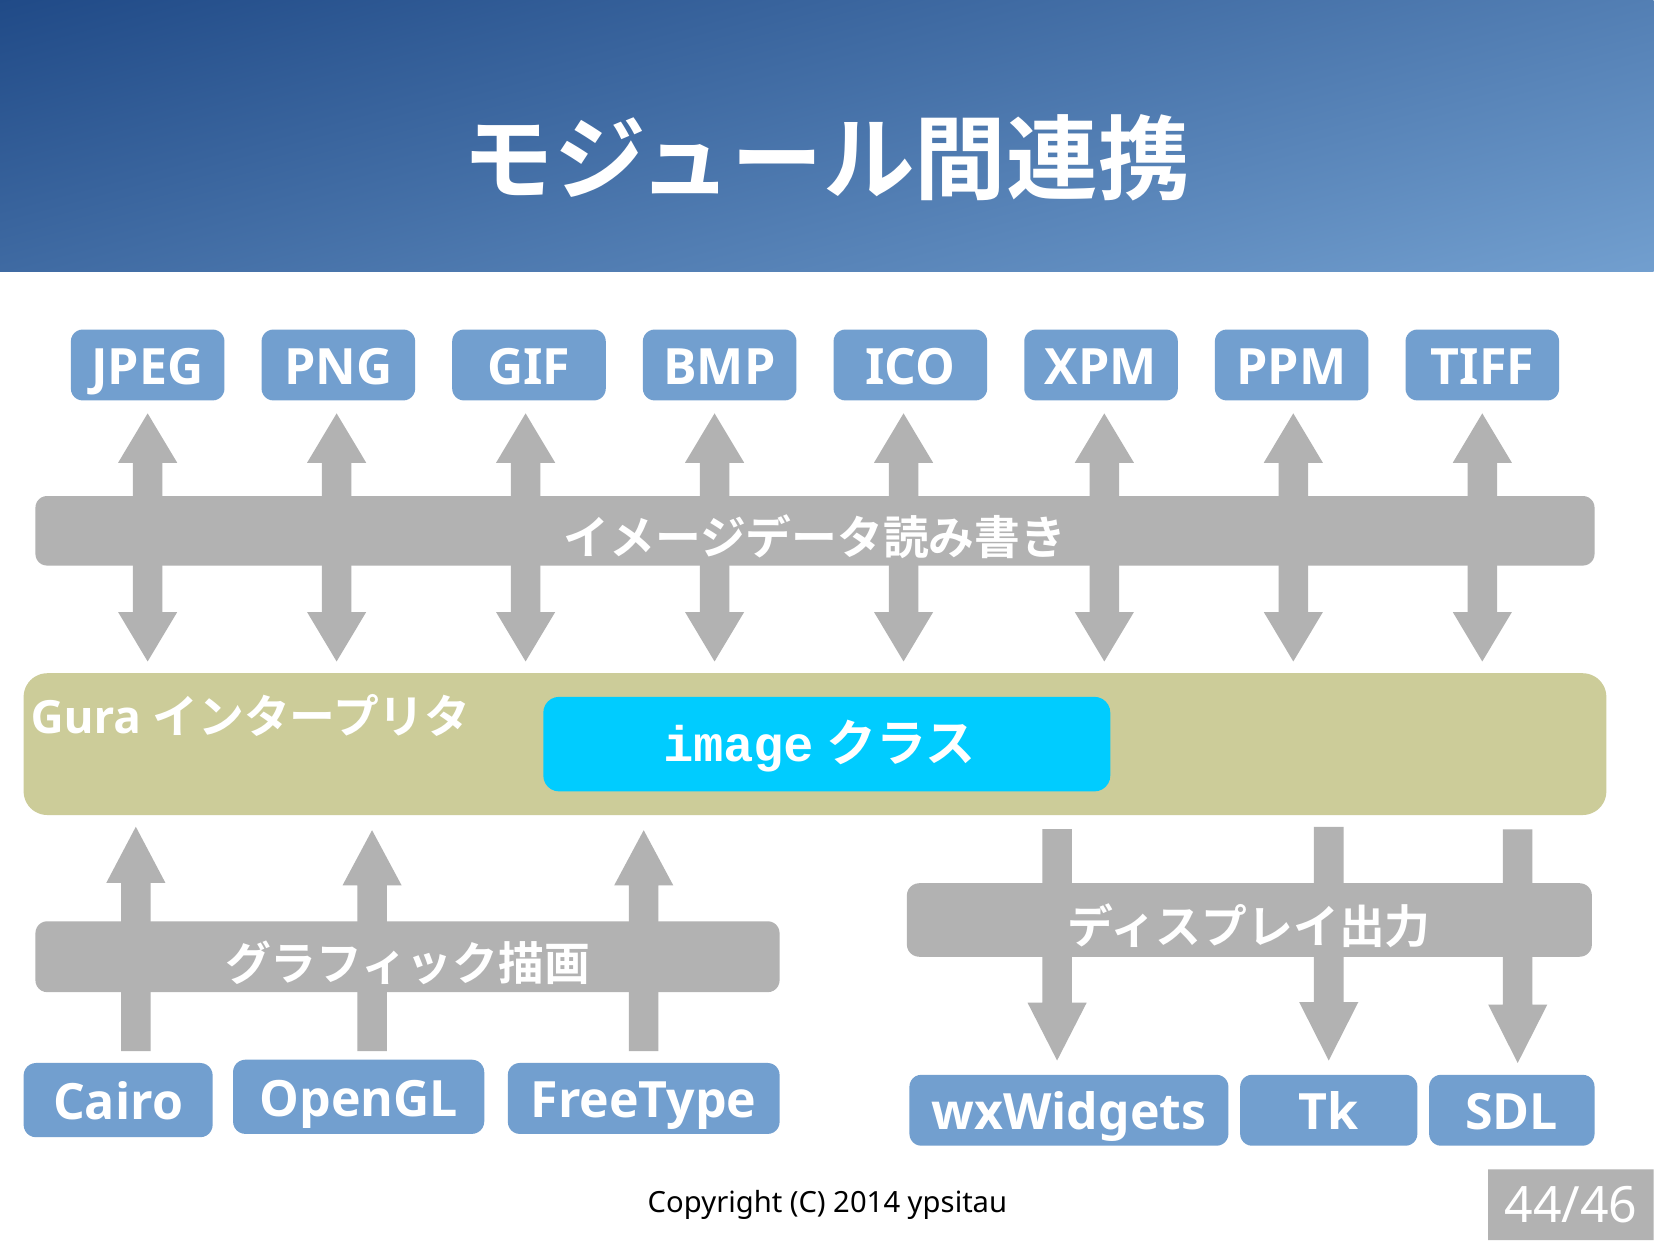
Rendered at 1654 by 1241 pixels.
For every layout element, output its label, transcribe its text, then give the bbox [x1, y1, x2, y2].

text_box [496, 566, 556, 662]
text_box [496, 413, 556, 496]
text_box [1502, 829, 1533, 883]
text_box PNG [261, 329, 416, 401]
text_box [342, 830, 402, 921]
text_box JPEG [70, 329, 225, 401]
text_box [307, 413, 367, 496]
text_box FreeType [507, 1062, 780, 1134]
text_box Tk [1240, 1074, 1418, 1146]
text_box [1263, 413, 1323, 496]
text_box Gura インタープリタ [23, 673, 1607, 816]
text_box [1027, 957, 1087, 1061]
text_box XPM [1024, 329, 1178, 401]
text_box イメージデータ読み書き [35, 496, 1595, 566]
text_box [614, 830, 674, 921]
text_box [118, 413, 178, 496]
text_box ICO [833, 329, 988, 401]
text_box [874, 413, 934, 496]
text_box [1074, 413, 1134, 496]
text_box SDL [1429, 1074, 1595, 1146]
text_box [1313, 826, 1344, 883]
text_box [1452, 413, 1512, 496]
text_box BMP [642, 329, 797, 401]
text_box [1452, 566, 1512, 662]
text_box [307, 566, 367, 662]
title モジュール間連携 [82, 49, 1571, 257]
text_box PPM [1214, 329, 1369, 401]
text_box [685, 566, 745, 662]
text_box ディスプレイ出力 [906, 883, 1592, 957]
text_box [874, 566, 934, 662]
text_box [1074, 566, 1134, 662]
text_box OpenGL [233, 1059, 485, 1134]
text_box GIF [452, 329, 606, 401]
text_box [121, 993, 151, 1052]
text_box Cairo [23, 1062, 213, 1138]
text_box [1042, 829, 1072, 883]
text_box [106, 826, 166, 921]
text_box [685, 413, 745, 496]
text_box wxWidgets [909, 1074, 1229, 1146]
text_box [357, 993, 387, 1052]
text_box TIFF [1405, 329, 1560, 401]
text_box [1299, 957, 1359, 1061]
text_box グラフィック描画 [35, 921, 780, 993]
text_box image クラス [543, 696, 1111, 792]
text_box [1263, 566, 1323, 662]
text_box [1488, 957, 1548, 1063]
text_box [628, 993, 659, 1052]
text_box [118, 566, 178, 662]
